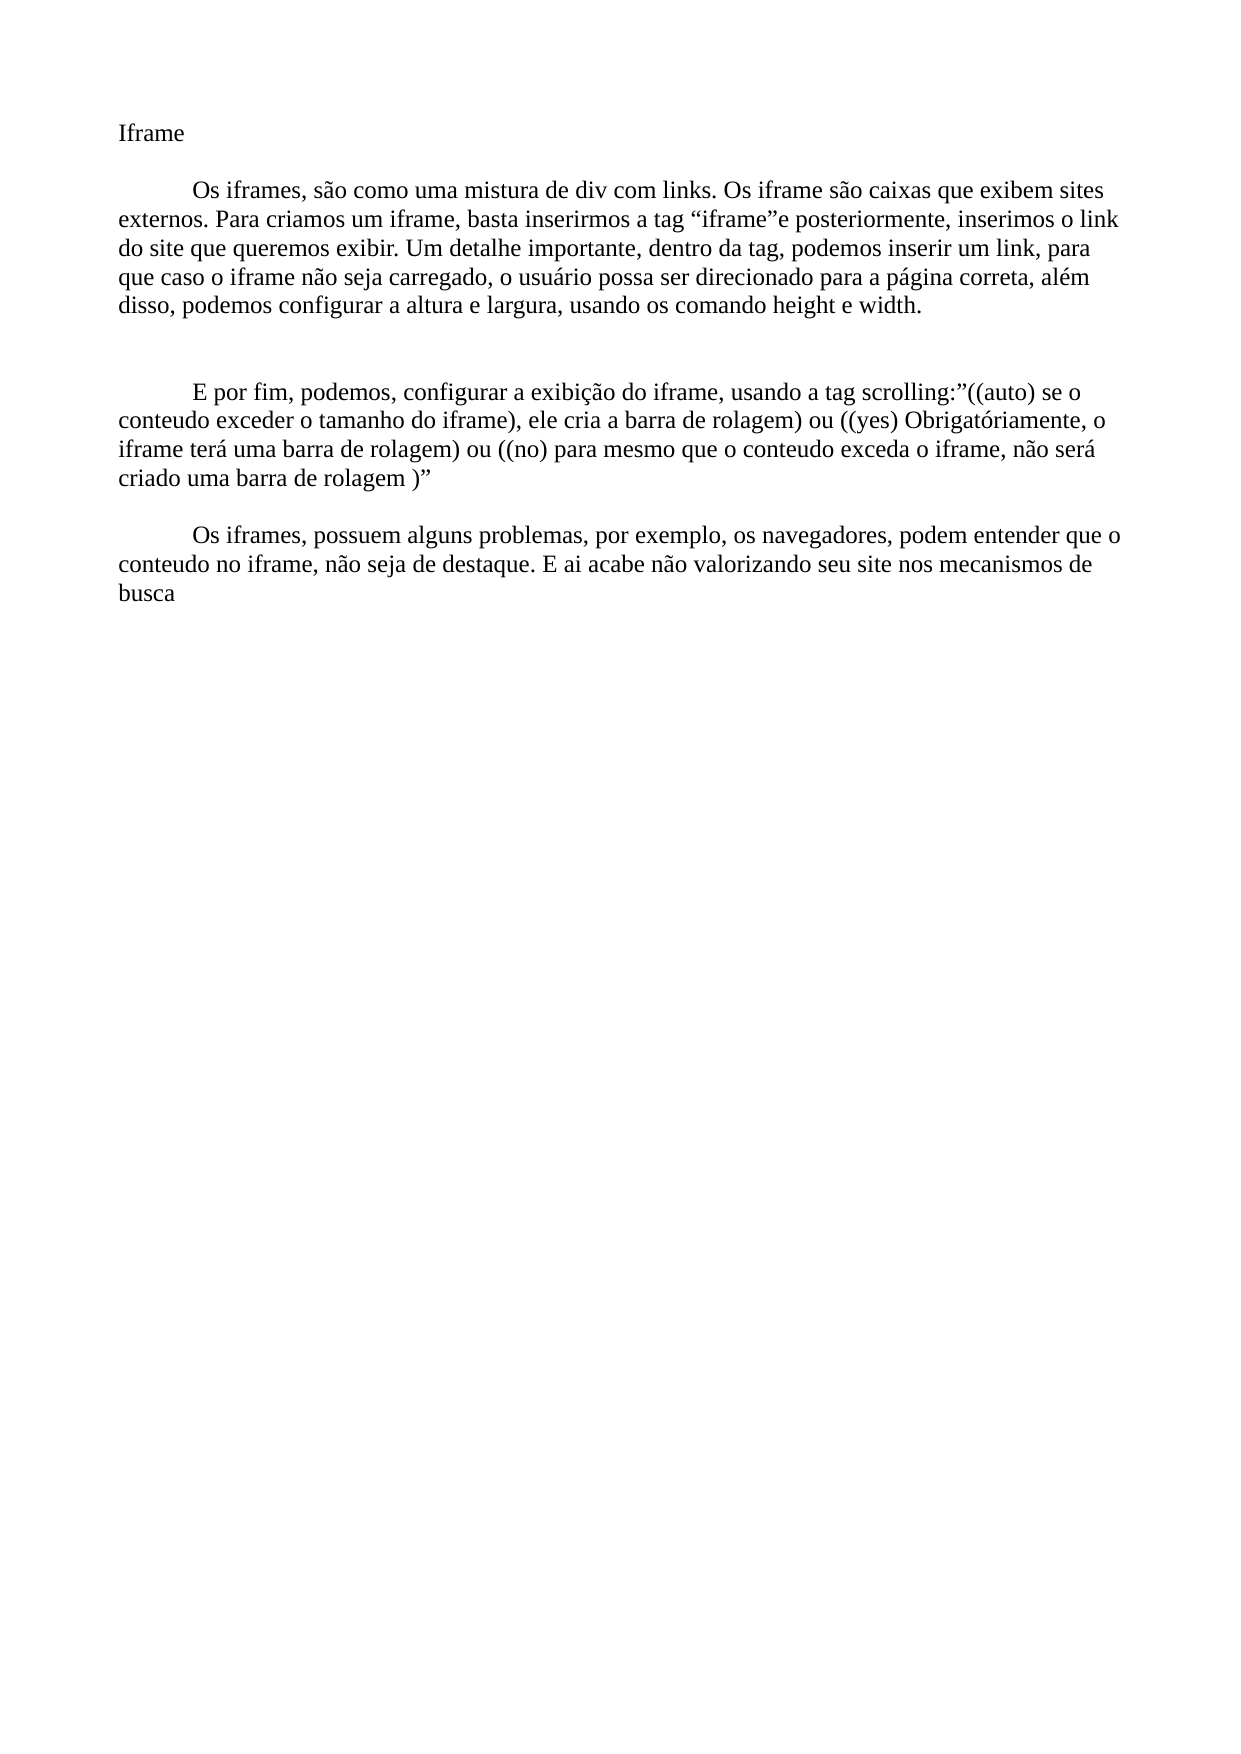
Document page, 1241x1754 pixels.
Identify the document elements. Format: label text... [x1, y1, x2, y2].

text Os iframes, são como uma mistura de div com links. Os iframe são caixas que exibem sites externos. Para criamos um iframe, basta inserirmos a tag “iframe”e posteriormente, inserimos o link do site que queremos exibir. Um detalhe importante, dentro da tag, podemos inserir um link, para que caso o iframe não seja carregado, o usuário possa ser direcionado para a página correta, além disso, podemos configurar a altura e largura, usando os comando height e width. [118, 176, 1122, 319]
text Iframe [118, 118, 1122, 147]
text E por fim, podemos, configurar a exibição do iframe, usando a tag scrolling:”((auto) se o conteudo exceder o tamanho do iframe), ele cria a barra de rolagem) ou ((yes) Obrigatóriamente, o iframe terá uma barra de rolagem) ou ((no) para mesmo que o conteudo exceda o iframe, não será criado uma barra de rolagem )” [118, 377, 1122, 492]
text Os iframes, possuem alguns problemas, por exemplo, os navegadores, podem entender que o conteudo no iframe, não seja de destaque. E ai acabe não valorizando seu site nos mecanismos de busca [118, 521, 1122, 607]
